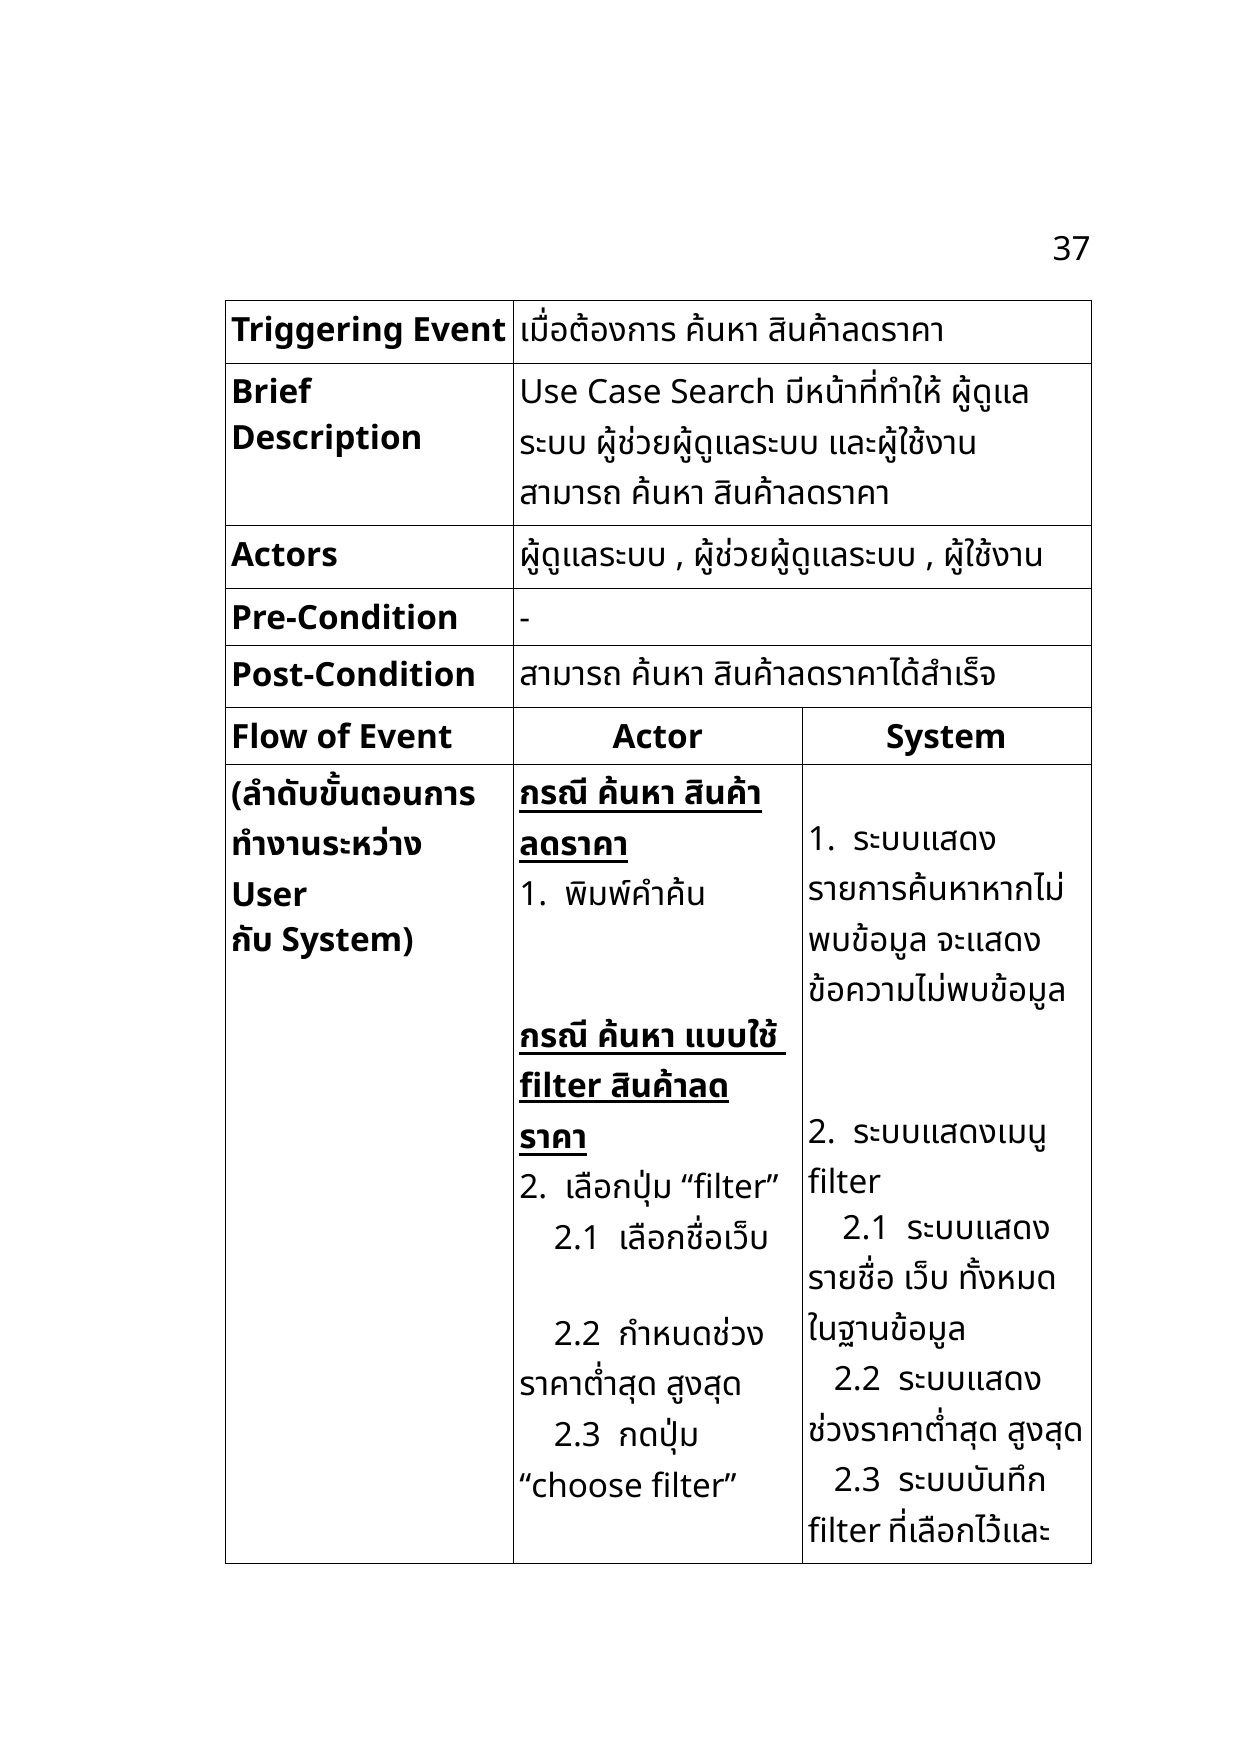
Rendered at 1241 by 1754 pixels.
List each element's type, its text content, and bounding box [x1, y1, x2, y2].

table_cell Post-Condition [226, 646, 513, 707]
table_cell System [803, 708, 1091, 763]
table_cell Flow of Event [226, 708, 513, 763]
table_cell สามารถ ค้นหา สินค้าลดราคาได้สำเร็จ [514, 646, 1091, 707]
table_cell Pre-Condition [226, 589, 513, 644]
table_cell Triggering Event [226, 301, 513, 362]
table_cell Use Case Search มีหน้าที่ทำให้ ผู้ดูแลระบบ ผู้ช่วยผู้ดูแลระบบ และผู้ใช้งาน สามารถ ค้นหา สินค้าลดราคา [514, 364, 1091, 525]
table_cell Brief Description [226, 364, 513, 525]
table_cell - [514, 589, 1091, 644]
table_cell Actors [226, 526, 513, 588]
table_cell (ลำดับขั้นตอนการ ทำงานระหว่าง User กับ System) [226, 765, 513, 1563]
table_cell Actor [514, 708, 802, 763]
table_cell ผู้ดูแลระบบ , ผู้ช่วยผู้ดูแลระบบ , ผู้ใช้งาน [514, 526, 1091, 588]
table_cell กรณี ค้นหา สินค้าลดราคา 1. พิมพ์คำค้น กรณี ค้นหา แบบใช้ filter สินค้าลดราคา 2. เลือกปุ่ม “filter” 2.1 เลือกชื่อเว็บ 2.2 กำหนดช่วงราคาต่ำสุด สูงสุด 2.3 กดปุ่ม “choose filter” [514, 765, 802, 1563]
table_cell 1. ระบบแสดงรายการค้นหาหากไม่พบข้อมูล จะแสดงข้อความไม่พบข้อมูล 2. ระบบแสดงเมนู filter 2.1 ระบบแสดงรายชื่อ เว็บ ทั้งหมดในฐานข้อมูล 2.2 ระบบแสดงช่วงราคาต่ำสุด สูงสุด 2.3 ระบบบันทึก filterที่เลือกไว้และ [803, 765, 1091, 1563]
table_cell เมื่อต้องการ ค้นหา สินค้าลดราคา [514, 301, 1091, 362]
